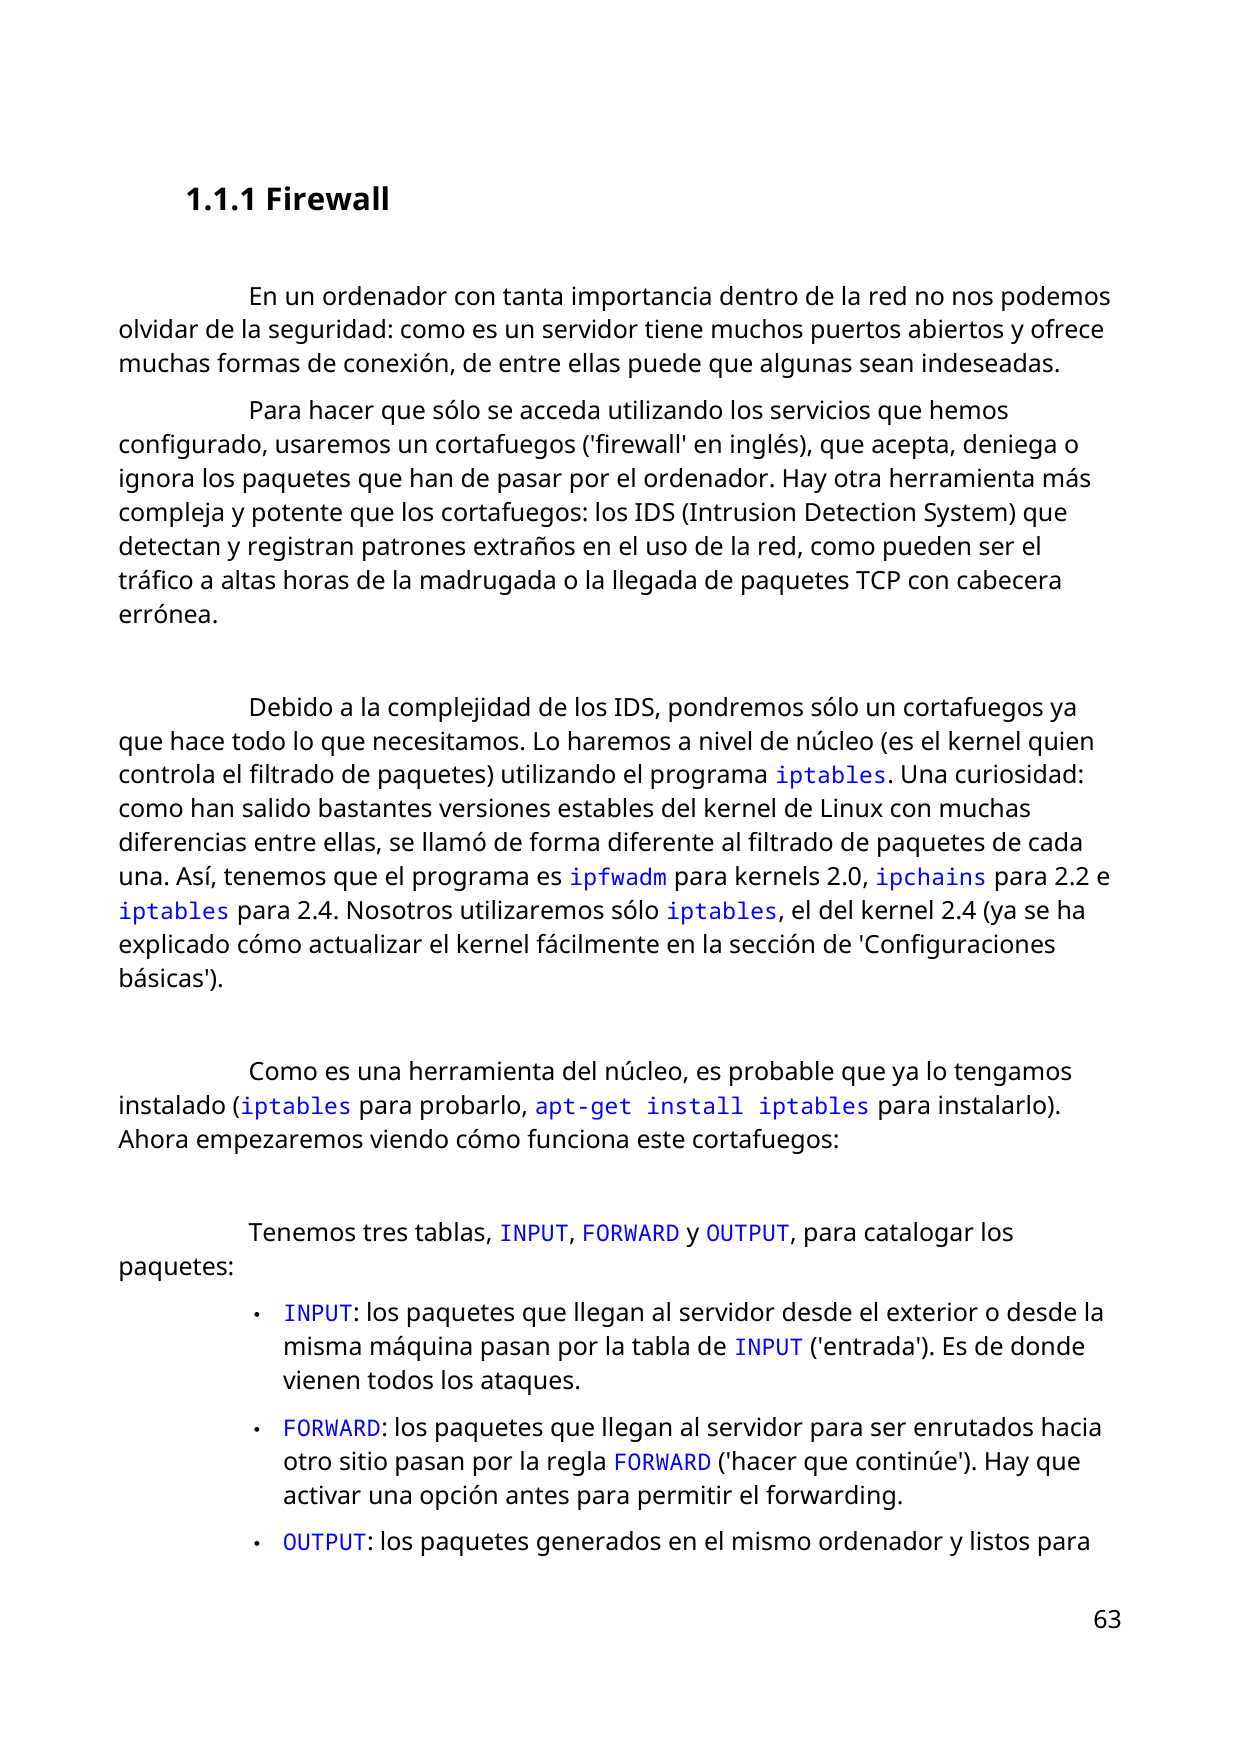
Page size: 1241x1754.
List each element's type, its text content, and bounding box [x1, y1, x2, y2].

text Debido a la complejidad de los IDS, pondremos sólo un cortafuegos ya que hace todo lo que necesitamos. Lo haremos a nivel de núcleo (es el kernel quien controla el filtrado de paquetes) utilizando el programa iptables. Una curiosidad: como han salido bastantes versiones estables del kernel de Linux con muchas diferencias entre ellas, se llamó de forma diferente al filtrado de paquetes de cada una. Así, tenemos que el programa es ipfwadm para kernels 2.0, ipchains para 2.2 e iptables para 2.4. Nosotros utilizaremos sólo iptables, el del kernel 2.4 (ya se ha explicado cómo actualizar el kernel fácilmente en la sección de 'Configuraciones básicas'). [118, 689, 1122, 995]
list INPUT: los paquetes que llegan al servidor desde el exterior o desde la misma máquina pasan por la tabla de INPUT ('entrada'). Es de donde vienen todos los ataques. [253, 1295, 1122, 1397]
text Tenemos tres tablas, INPUT, FORWARD y OUTPUT, para catalogar los paquetes: [118, 1215, 1122, 1283]
list OUTPUT: los paquetes generados en el mismo ordenador y listos para [253, 1524, 1122, 1558]
text En un ordenador con tanta importancia dentro de la red no nos podemos olvidar de la seguridad: como es un servidor tiene muchos puertos abiertos y ofrece muchas formas de conexión, de entre ellas puede que algunas sean indeseadas. [118, 278, 1122, 380]
subtitle Firewall [177, 177, 1122, 219]
text Para hacer que sólo se acceda utilizando los servicios que hemos configurado, usaremos un cortafuegos ('firewall' en inglés), que acepta, deniega o ignora los paquetes que han de pasar por el ordenador. Hay otra herramienta más compleja y potente que los cortafuegos: los IDS (Intrusion Detection System) que detectan y registran patrones extraños en el uso de la red, como pueden ser el tráfico a altas horas de la madrugada o la llegada de paquetes TCP con cabecera errónea. [118, 393, 1122, 631]
list FORWARD: los paquetes que llegan al servidor para ser enrutados hacia otro sitio pasan por la regla FORWARD ('hacer que continúe'). Hay que activar una opción antes para permitir el forwarding. [253, 1410, 1122, 1512]
text Como es una herramienta del núcleo, es probable que ya lo tengamos instalado (iptables para probarlo, apt-get install iptables para instalarlo). Ahora empezaremos viendo cómo funciona este cortafuegos: [118, 1054, 1122, 1156]
